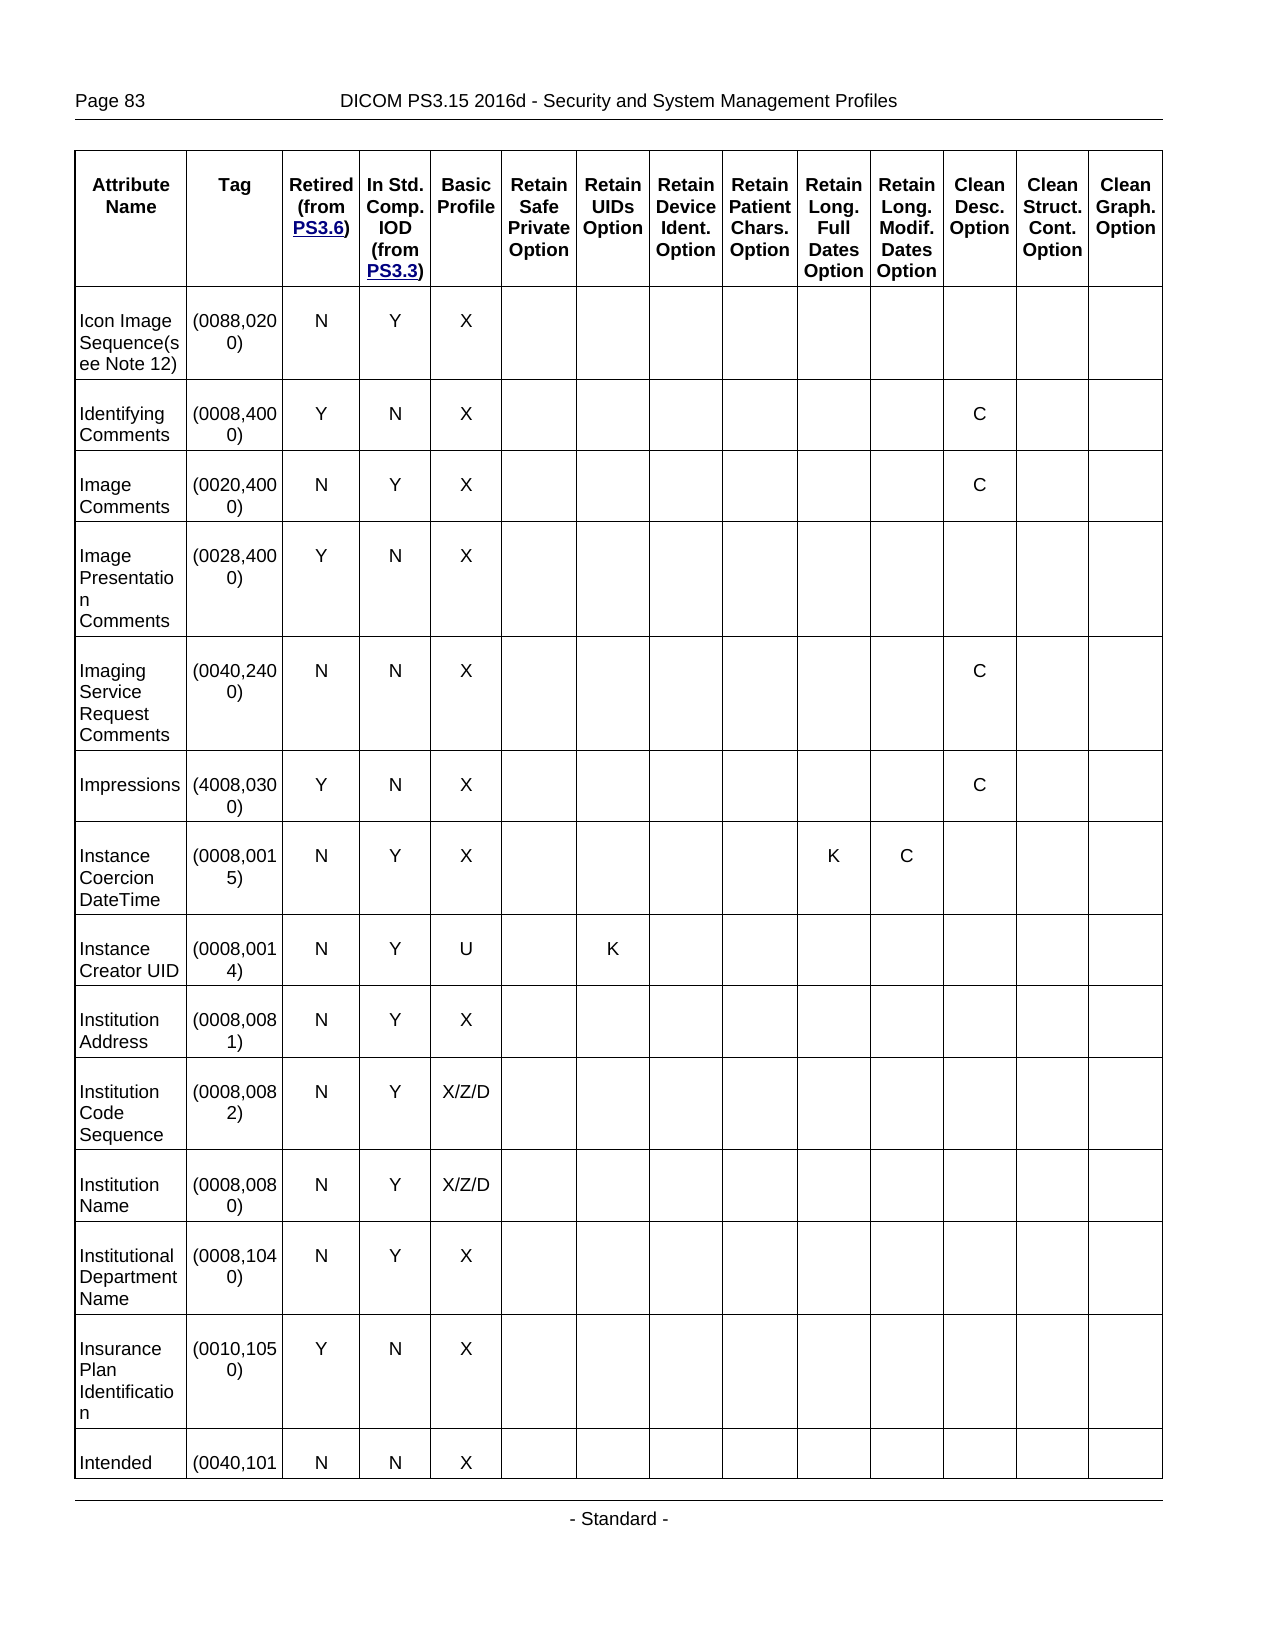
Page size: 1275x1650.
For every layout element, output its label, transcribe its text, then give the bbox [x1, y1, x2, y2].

table_cell Y [283, 522, 359, 636]
table_cell N [283, 822, 359, 914]
table_cell [871, 380, 943, 450]
table_cell Instance Coercion DateTime [76, 822, 186, 914]
table_cell [577, 522, 649, 636]
table_cell [502, 380, 576, 450]
table_cell N [283, 1058, 359, 1149]
table_cell Institution Address [76, 986, 186, 1057]
table_cell [650, 986, 722, 1057]
table_cell [723, 1222, 797, 1313]
table_cell X/Z/D [431, 1058, 501, 1149]
table_cell [650, 822, 722, 914]
table_cell [1017, 380, 1088, 450]
table_cell [577, 287, 649, 379]
table_cell [1017, 1429, 1088, 1477]
table_header Retain Safe Private Option [502, 151, 576, 286]
table_cell [1017, 1222, 1088, 1313]
table_cell [798, 986, 870, 1057]
table_cell X [431, 1429, 501, 1477]
table_cell Insurance Plan Identification [76, 1315, 186, 1428]
table_header Clean Struct. Cont. Option [1017, 151, 1088, 286]
table_cell [723, 1315, 797, 1428]
table_cell N [360, 751, 430, 821]
table_cell [502, 1058, 576, 1149]
table_cell X [431, 1315, 501, 1428]
table_cell [577, 1058, 649, 1149]
table_cell N [283, 986, 359, 1057]
table_cell [798, 751, 870, 821]
table_cell [1089, 751, 1162, 821]
table_cell [723, 822, 797, 914]
table_cell X/Z/D [431, 1150, 501, 1221]
table_cell Y [360, 1058, 430, 1149]
table_cell X [431, 522, 501, 636]
table_cell (0008,0082) [187, 1058, 282, 1149]
table_cell [650, 1222, 722, 1313]
table_cell [1089, 287, 1162, 379]
table_cell [650, 751, 722, 821]
table_cell [502, 451, 576, 521]
table_cell Institution Name [76, 1150, 186, 1221]
table_header Clean Graph. Option [1089, 151, 1162, 286]
table_cell [871, 751, 943, 821]
table_cell [798, 915, 870, 985]
table_cell Institutional Department Name [76, 1222, 186, 1313]
table_cell Y [283, 1315, 359, 1428]
table_cell [871, 915, 943, 985]
table_cell [502, 751, 576, 821]
table_cell Y [360, 1150, 430, 1221]
table_cell [650, 1150, 722, 1221]
table_cell [798, 1150, 870, 1221]
table_cell Y [360, 451, 430, 521]
table_cell Icon Image Sequence(see Note 12) [76, 287, 186, 379]
table_cell [1089, 522, 1162, 636]
table_cell [577, 1315, 649, 1428]
table_cell [798, 380, 870, 450]
table_cell [1089, 380, 1162, 450]
table_cell [1017, 986, 1088, 1057]
table_cell (0008,0014) [187, 915, 282, 985]
table_cell [723, 915, 797, 985]
table_cell [1017, 287, 1088, 379]
table_cell N [360, 1315, 430, 1428]
table_cell X [431, 451, 501, 521]
table_cell (0008,0080) [187, 1150, 282, 1221]
table_cell [1017, 1058, 1088, 1149]
table_cell Y [283, 751, 359, 821]
table_cell X [431, 287, 501, 379]
table_header Retain Long. Full Dates Option [798, 151, 870, 286]
table_cell [502, 287, 576, 379]
table_cell C [871, 822, 943, 914]
table_cell [1089, 1315, 1162, 1428]
table_cell [723, 986, 797, 1057]
table_cell [577, 822, 649, 914]
table_cell [723, 522, 797, 636]
table_cell [871, 1429, 943, 1477]
table_cell [871, 1150, 943, 1221]
table_cell X [431, 751, 501, 821]
table_cell [798, 1429, 870, 1477]
table_cell Imaging Service Request Comments [76, 637, 186, 750]
table_cell [502, 1315, 576, 1428]
table_cell [723, 637, 797, 750]
table_cell [798, 1222, 870, 1313]
table_cell Y [283, 380, 359, 450]
table_cell [577, 986, 649, 1057]
table_cell Institution Code Sequence [76, 1058, 186, 1149]
table_cell [944, 287, 1016, 379]
table_cell [650, 1315, 722, 1428]
table_cell Y [360, 986, 430, 1057]
table_cell N [360, 380, 430, 450]
table_cell N [283, 915, 359, 985]
table_cell N [360, 1429, 430, 1477]
table_cell [1089, 1150, 1162, 1221]
table_cell [871, 637, 943, 750]
table_cell K [577, 915, 649, 985]
table_cell [577, 637, 649, 750]
table_cell X [431, 986, 501, 1057]
table_header Tag [187, 151, 282, 286]
table_cell N [283, 1429, 359, 1477]
table_cell X [431, 637, 501, 750]
table_cell [798, 637, 870, 750]
table_cell (0040,2400) [187, 637, 282, 750]
table_header Retain Long. Modif. Dates Option [871, 151, 943, 286]
table_cell N [283, 637, 359, 750]
table_cell [1017, 822, 1088, 914]
table_cell Image Presentation Comments [76, 522, 186, 636]
table_cell [650, 451, 722, 521]
table_cell Instance Creator UID [76, 915, 186, 985]
table_cell [1017, 1150, 1088, 1221]
table_cell (0088,0200) [187, 287, 282, 379]
table_cell [723, 287, 797, 379]
table_cell [502, 822, 576, 914]
table_cell [798, 451, 870, 521]
table_cell [944, 522, 1016, 636]
table_cell Y [360, 1222, 430, 1313]
table_cell (0008,4000) [187, 380, 282, 450]
table_cell [502, 1150, 576, 1221]
table_cell [871, 522, 943, 636]
table_cell [1089, 915, 1162, 985]
table_cell [723, 751, 797, 821]
table_cell N [283, 1150, 359, 1221]
table_cell [1089, 1222, 1162, 1313]
table_cell [1017, 751, 1088, 821]
table_cell Image Comments [76, 451, 186, 521]
table_cell [944, 986, 1016, 1057]
table_cell [871, 287, 943, 379]
table_cell [723, 451, 797, 521]
table_cell X [431, 1222, 501, 1313]
table_header Retired (from PS3.6) [283, 151, 359, 286]
table_cell [1089, 451, 1162, 521]
table_cell [650, 915, 722, 985]
table_cell [502, 1222, 576, 1313]
table_cell [650, 637, 722, 750]
table_cell [577, 1222, 649, 1313]
table_cell [1017, 1315, 1088, 1428]
table_header Clean Desc. Option [944, 151, 1016, 286]
table_cell Y [360, 822, 430, 914]
table_cell [723, 1058, 797, 1149]
table_cell [577, 451, 649, 521]
table_header Retain Device Ident. Option [650, 151, 722, 286]
table_cell K [798, 822, 870, 914]
table_cell (0040,101 [187, 1429, 282, 1477]
table_header Attribute Name [76, 151, 186, 286]
table_cell [871, 986, 943, 1057]
table_cell [944, 1058, 1016, 1149]
table_cell [723, 1429, 797, 1477]
table_cell [871, 451, 943, 521]
table_header Retain UIDs Option [577, 151, 649, 286]
table_cell N [360, 637, 430, 750]
table_cell C [944, 380, 1016, 450]
table_cell [944, 915, 1016, 985]
table_header In Std. Comp. IOD (from PS3.3) [360, 151, 430, 286]
table_cell [871, 1222, 943, 1313]
table_cell [1089, 986, 1162, 1057]
table_cell [723, 380, 797, 450]
table_cell [1017, 637, 1088, 750]
table_header Retain Patient Chars. Option [723, 151, 797, 286]
table_cell N [360, 522, 430, 636]
table_cell [1017, 451, 1088, 521]
table_cell C [944, 637, 1016, 750]
table_cell C [944, 451, 1016, 521]
table_cell [944, 1429, 1016, 1477]
table_cell (0008,0081) [187, 986, 282, 1057]
table_cell [1017, 522, 1088, 636]
table_cell (0008,1040) [187, 1222, 282, 1313]
table_header Basic Profile [431, 151, 501, 286]
table_cell [798, 287, 870, 379]
table_cell [798, 1058, 870, 1149]
table_cell C [944, 751, 1016, 821]
table_cell [944, 822, 1016, 914]
table_cell Identifying Comments [76, 380, 186, 450]
table_cell [502, 637, 576, 750]
table_cell [798, 522, 870, 636]
table_cell [502, 522, 576, 636]
table_cell [650, 380, 722, 450]
table_cell N [283, 287, 359, 379]
table_cell [723, 1150, 797, 1221]
table_cell U [431, 915, 501, 985]
table_cell (0020,4000) [187, 451, 282, 521]
table_cell Impressions [76, 751, 186, 821]
table_cell [502, 1429, 576, 1477]
table_cell [1017, 915, 1088, 985]
table_cell [650, 287, 722, 379]
table_cell [577, 751, 649, 821]
table_cell [798, 1315, 870, 1428]
table_cell (4008,0300) [187, 751, 282, 821]
table_cell Y [360, 287, 430, 379]
table_cell X [431, 380, 501, 450]
table_cell [871, 1058, 943, 1149]
table_cell [944, 1150, 1016, 1221]
table_cell N [283, 1222, 359, 1313]
table_cell [1089, 1429, 1162, 1477]
table_cell [502, 986, 576, 1057]
table_cell (0008,0015) [187, 822, 282, 914]
table_cell X [431, 822, 501, 914]
table_cell [650, 1058, 722, 1149]
table_cell (0028,4000) [187, 522, 282, 636]
table_cell [1089, 1058, 1162, 1149]
table_cell [944, 1315, 1016, 1428]
table_cell [577, 1429, 649, 1477]
table_cell N [283, 451, 359, 521]
table_cell [577, 1150, 649, 1221]
table_cell [1089, 822, 1162, 914]
table_cell Y [360, 915, 430, 985]
table_cell Intended [76, 1429, 186, 1477]
table_cell (0010,1050) [187, 1315, 282, 1428]
table_cell [650, 1429, 722, 1477]
table_cell [577, 380, 649, 450]
table_cell [944, 1222, 1016, 1313]
table_cell [650, 522, 722, 636]
table_cell [1089, 637, 1162, 750]
table_cell [502, 915, 576, 985]
table_cell [871, 1315, 943, 1428]
